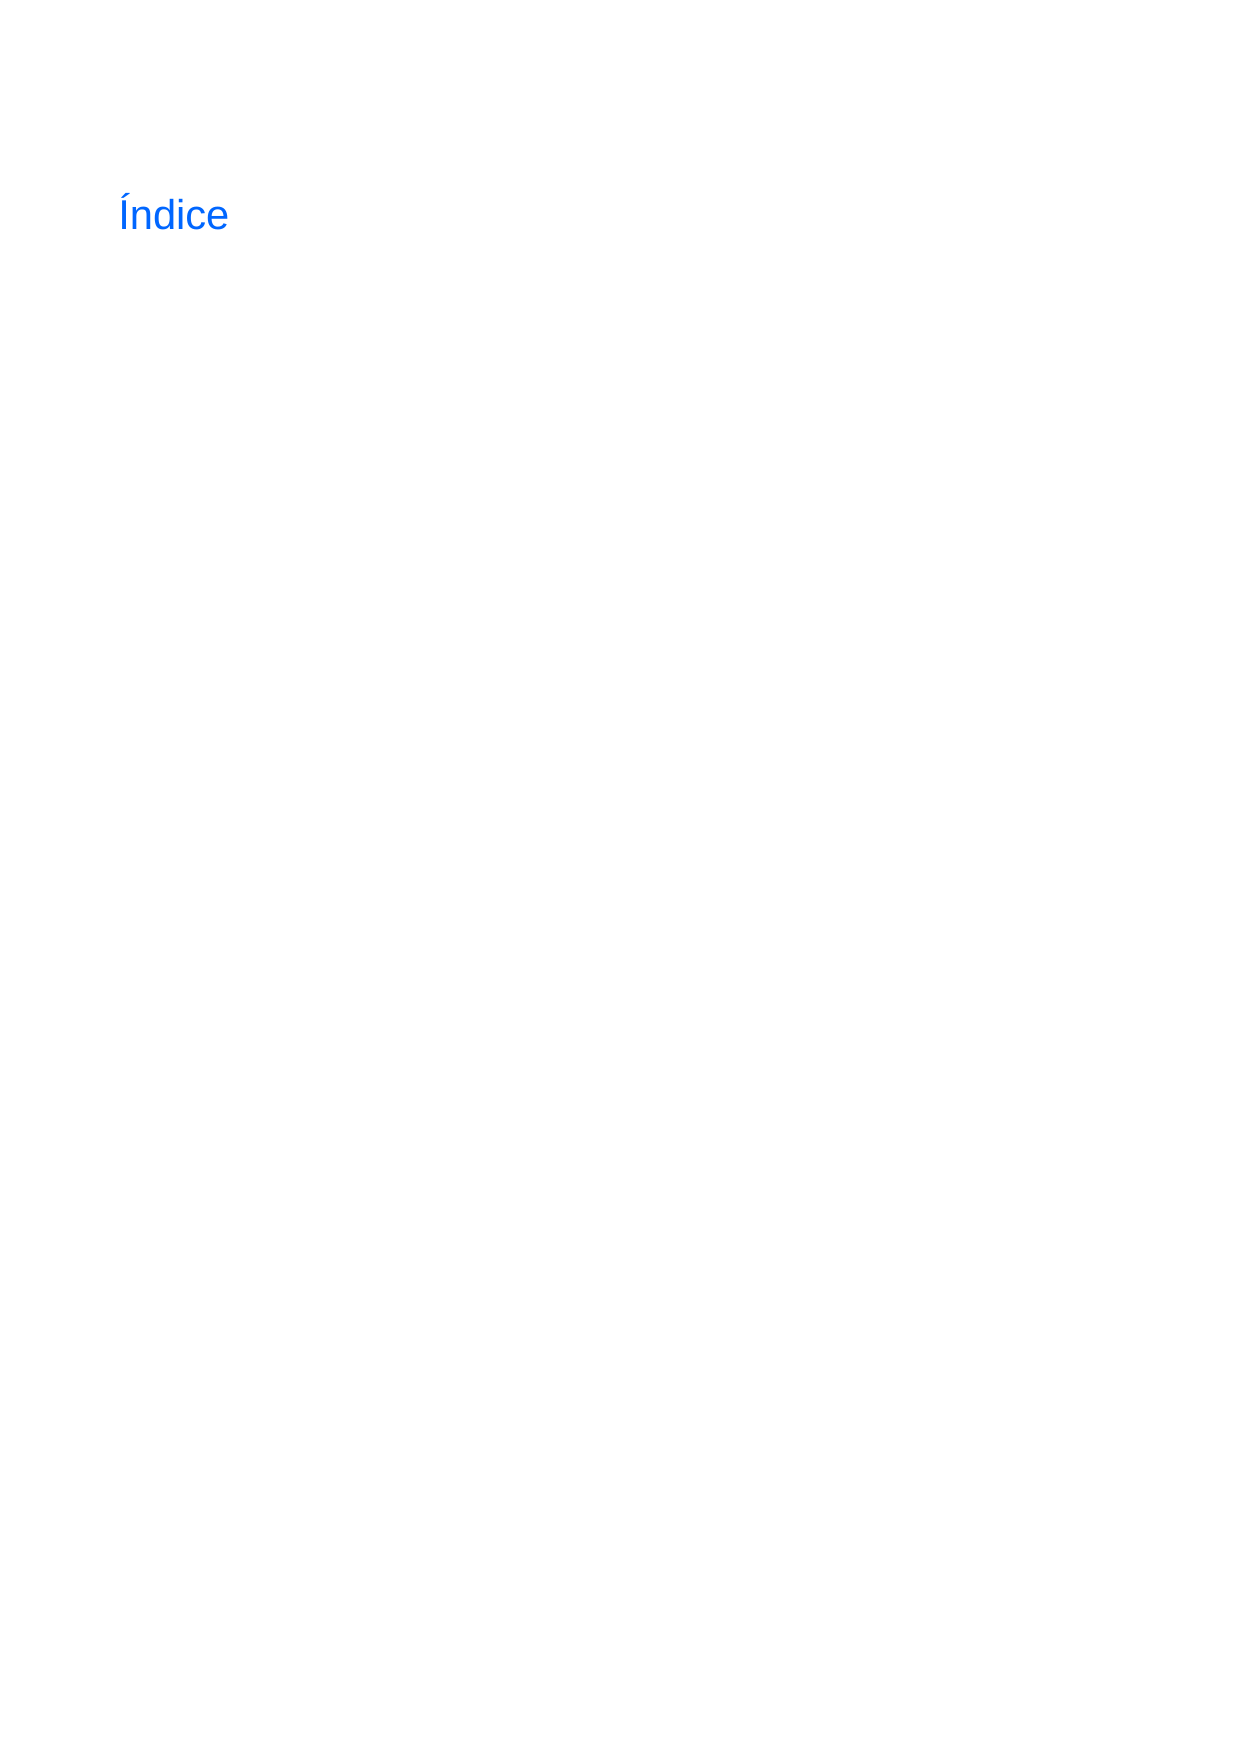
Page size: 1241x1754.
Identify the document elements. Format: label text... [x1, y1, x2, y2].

text Índice [118, 190, 1122, 238]
